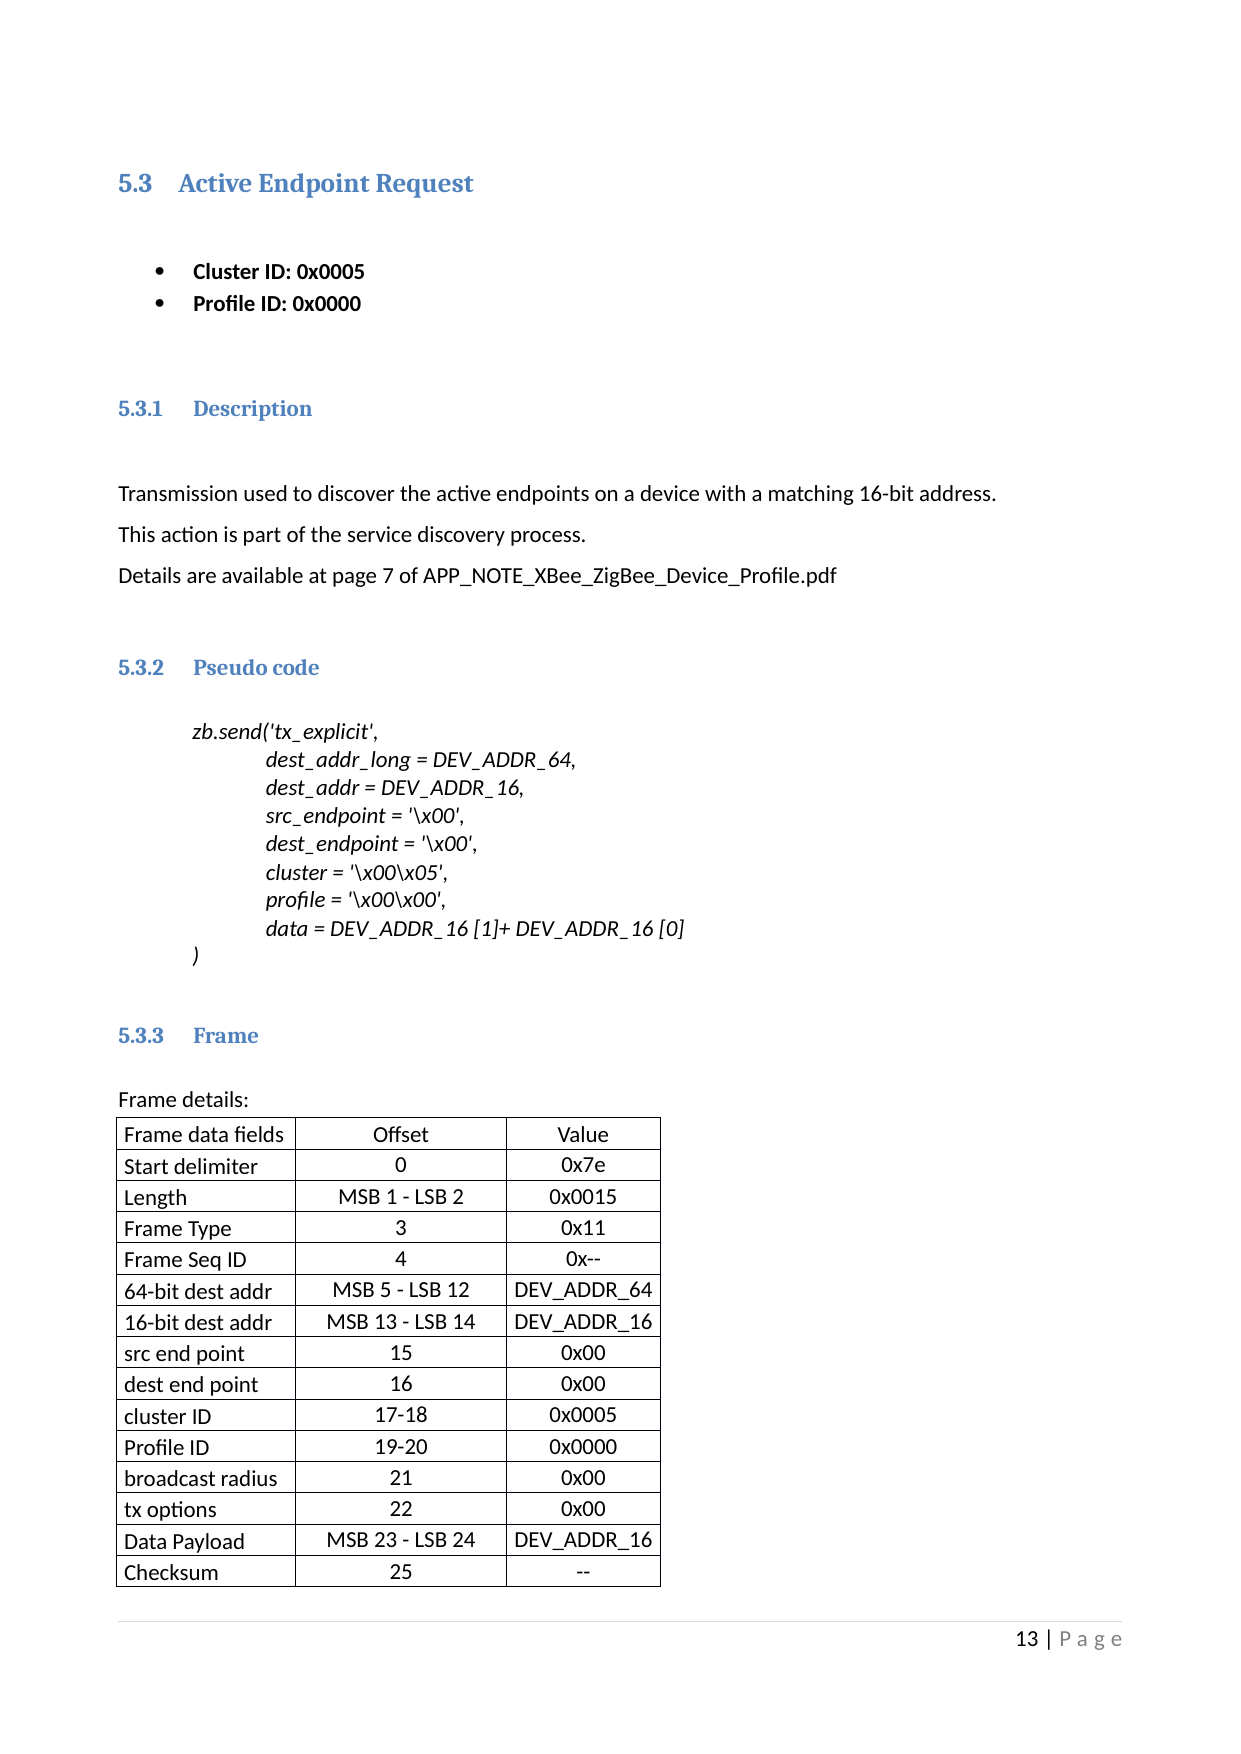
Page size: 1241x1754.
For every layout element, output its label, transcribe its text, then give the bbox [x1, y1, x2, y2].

table_cell 0x-- [507, 1243, 660, 1273]
subtitle Pseudo code [118, 655, 1122, 681]
table_header Offset [296, 1118, 506, 1148]
table_cell 0x7e [507, 1150, 660, 1180]
table_cell cluster ID [117, 1400, 295, 1430]
text Details are available at page 7 of APP_NOTE_XBee_ZigBee_Device_Profile.pdf [118, 561, 1122, 589]
table_cell 21 [296, 1462, 506, 1492]
table_cell 3 [296, 1212, 506, 1242]
table_cell 0 [296, 1150, 506, 1180]
table_cell 17-18 [296, 1400, 506, 1430]
text data = DEV_ADDR_16 [1]+ DEV_ADDR_16 [0] [192, 914, 1122, 942]
table_cell Checksum [117, 1556, 295, 1586]
text profile = '\x00\x00', [192, 886, 1122, 914]
table_cell MSB 13 - LSB 14 [296, 1306, 506, 1336]
text Frame details: [118, 1085, 1122, 1113]
table_cell 16-bit dest addr [117, 1306, 295, 1336]
table_cell 0x00 [507, 1462, 660, 1492]
table_cell 0x0005 [507, 1400, 660, 1430]
table_cell DEV_ADDR_16 [507, 1306, 660, 1336]
table_cell 16 [296, 1368, 506, 1398]
text ) [192, 942, 1122, 970]
table_cell DEV_ADDR_64 [507, 1275, 660, 1305]
list Profile ID: 0x0000 [156, 289, 1122, 317]
table_cell Length [117, 1181, 295, 1211]
text dest_addr = DEV_ADDR_16, [192, 773, 1122, 802]
table_cell Frame Seq ID [117, 1243, 295, 1273]
table_cell src end point [117, 1337, 295, 1367]
table_cell 0x00 [507, 1337, 660, 1367]
table_cell tx options [117, 1493, 295, 1523]
table_cell 0x00 [507, 1493, 660, 1523]
text This action is part of the service discovery process. [118, 520, 1122, 548]
table_cell 4 [296, 1243, 506, 1273]
subtitle Frame [118, 1023, 1122, 1049]
subtitle Description [118, 395, 1122, 422]
subtitle Active Endpoint Request [118, 168, 1122, 199]
table_cell 19-20 [296, 1431, 506, 1461]
table_cell 15 [296, 1337, 506, 1367]
table_cell Start delimiter [117, 1150, 295, 1180]
table_cell -- [507, 1556, 660, 1586]
table_cell MSB 23 - LSB 24 [296, 1525, 506, 1555]
list Cluster ID: 0x0005 [156, 257, 1122, 285]
table_cell broadcast radius [117, 1462, 295, 1492]
table_cell 0x0015 [507, 1181, 660, 1211]
table_cell 25 [296, 1556, 506, 1586]
text zb.send('tx_explicit', [192, 717, 1122, 746]
table_cell Data Payload [117, 1525, 295, 1555]
text dest_addr_long = DEV_ADDR_64, [192, 746, 1122, 773]
table_cell MSB 1 - LSB 2 [296, 1181, 506, 1211]
text dest_endpoint = '\x00', [192, 829, 1122, 858]
text cluster = '\x00\x05', [192, 858, 1122, 886]
table_cell Profile ID [117, 1431, 295, 1461]
table_cell 0x11 [507, 1212, 660, 1242]
table_cell 22 [296, 1493, 506, 1523]
table_cell 64-bit dest addr [117, 1275, 295, 1305]
table_cell 0x00 [507, 1368, 660, 1398]
table_cell dest end point [117, 1368, 295, 1398]
table_cell Frame Type [117, 1212, 295, 1242]
text src_endpoint = '\x00', [192, 802, 1122, 829]
table_cell MSB 5 - LSB 12 [296, 1275, 506, 1305]
table_cell DEV_ADDR_16 [507, 1525, 660, 1555]
text Transmission used to discover the active endpoints on a device with a matching 16-bit address. [118, 479, 1122, 507]
table_header Frame data fields [117, 1118, 295, 1148]
table_header Value [507, 1118, 660, 1148]
table_cell 0x0000 [507, 1431, 660, 1461]
